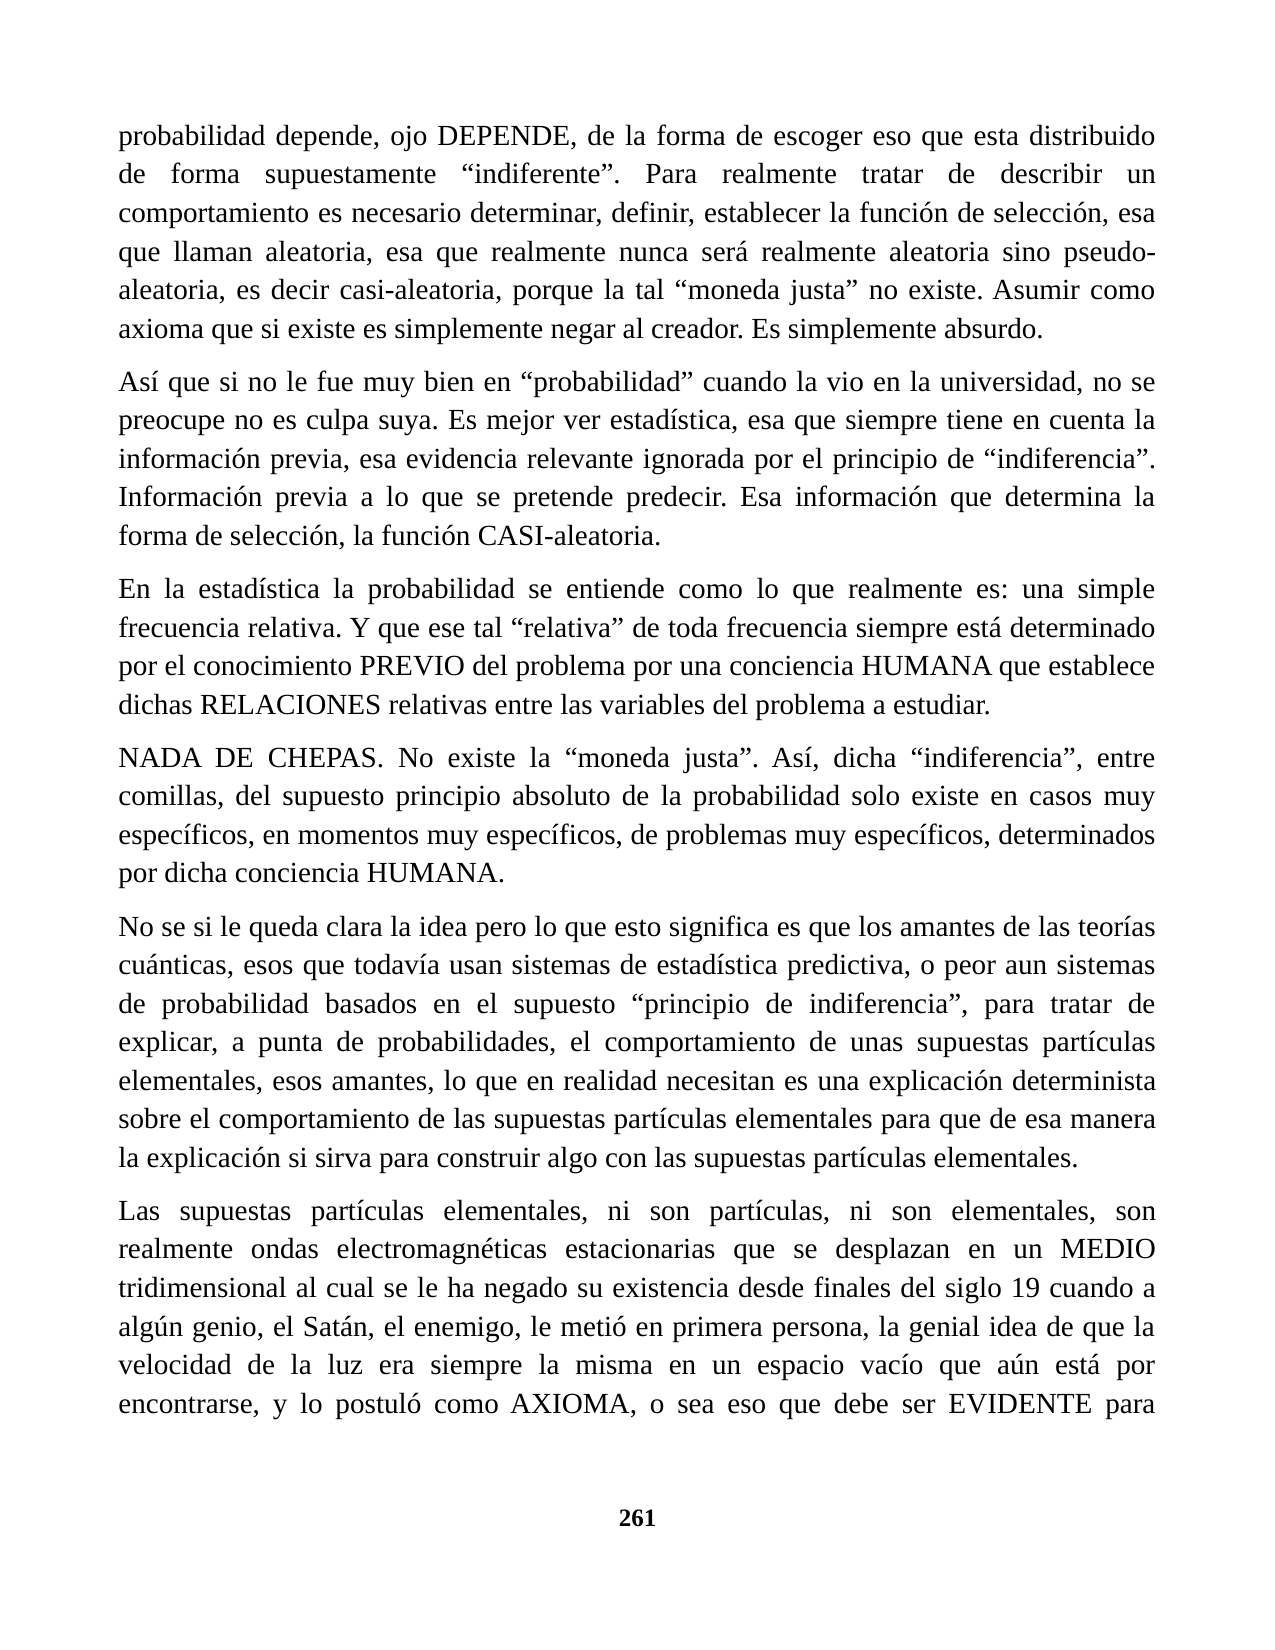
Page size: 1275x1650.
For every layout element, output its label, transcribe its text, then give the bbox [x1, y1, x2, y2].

text probabilidad depende, ojo DEPENDE, de la forma de escoger eso que esta distribuido de forma supuestamente “indiferente”. Para realmente tratar de describir un comportamiento es necesario determinar, definir, establecer la función de selección, esa que llaman aleatoria, esa que realmente nunca será realmente aleatoria sino pseudo-aleatoria, es decir casi-aleatoria, porque la tal “moneda justa” no existe. Asumir como axioma que si existe es simplemente negar al creador. Es simplemente absurdo. [118, 118, 1157, 344]
text NADA DE CHEPAS. No existe la “moneda justa”. Así, dicha “indiferencia”, entre comillas, del supuesto principio absoluto de la probabilidad solo existe en casos muy específicos, en momentos muy específicos, de problemas muy específicos, determinados por dicha conciencia HUMANA. [118, 740, 1157, 889]
text Las supuestas partículas elementales, ni son partículas, ni son elementales, son realmente ondas electromagnéticas estacionarias que se desplazan en un MEDIO tridimensional al cual se le ha negado su existencia desde finales del siglo 19 cuando a algún genio, el Satán, el enemigo, le metió en primera persona, la genial idea de que la velocidad de la luz era siempre la misma en un espacio vacío que aún está por encontrarse, y lo postuló como AXIOMA, o sea eso que debe ser EVIDENTE para [118, 1193, 1157, 1419]
text Así que si no le fue muy bien en “probabilidad” cuando la vio en la universidad, no se preocupe no es culpa suya. Es mejor ver estadística, esa que siempre tiene en cuenta la información previa, esa evidencia relevante ignorada por el principio de “indiferencia”. Información previa a lo que se pretende predecir. Esa información que determina la forma de selección, la función CASI-aleatoria. [118, 364, 1157, 552]
text En la estadística la probabilidad se entiende como lo que realmente es: una simple frecuencia relativa. Y que ese tal “relativa” de toda frecuencia siempre está determinado por el conocimiento PREVIO del problema por una conciencia HUMANA que establece dichas RELACIONES relativas entre las variables del problema a estudiar. [118, 571, 1157, 720]
text No se si le queda clara la idea pero lo que esto significa es que los amantes de las teorías cuánticas, esos que todavía usan sistemas de estadística predictiva, o peor aun sistemas de probabilidad basados en el supuesto “principio de indiferencia”, para tratar de explicar, a punta de probabilidades, el comportamiento de unas supuestas partículas elementales, esos amantes, lo que en realidad necesitan es una explicación determinista sobre el comportamiento de las supuestas partículas elementales para que de esa manera la explicación si sirva para construir algo con las supuestas partículas elementales. [118, 909, 1157, 1173]
